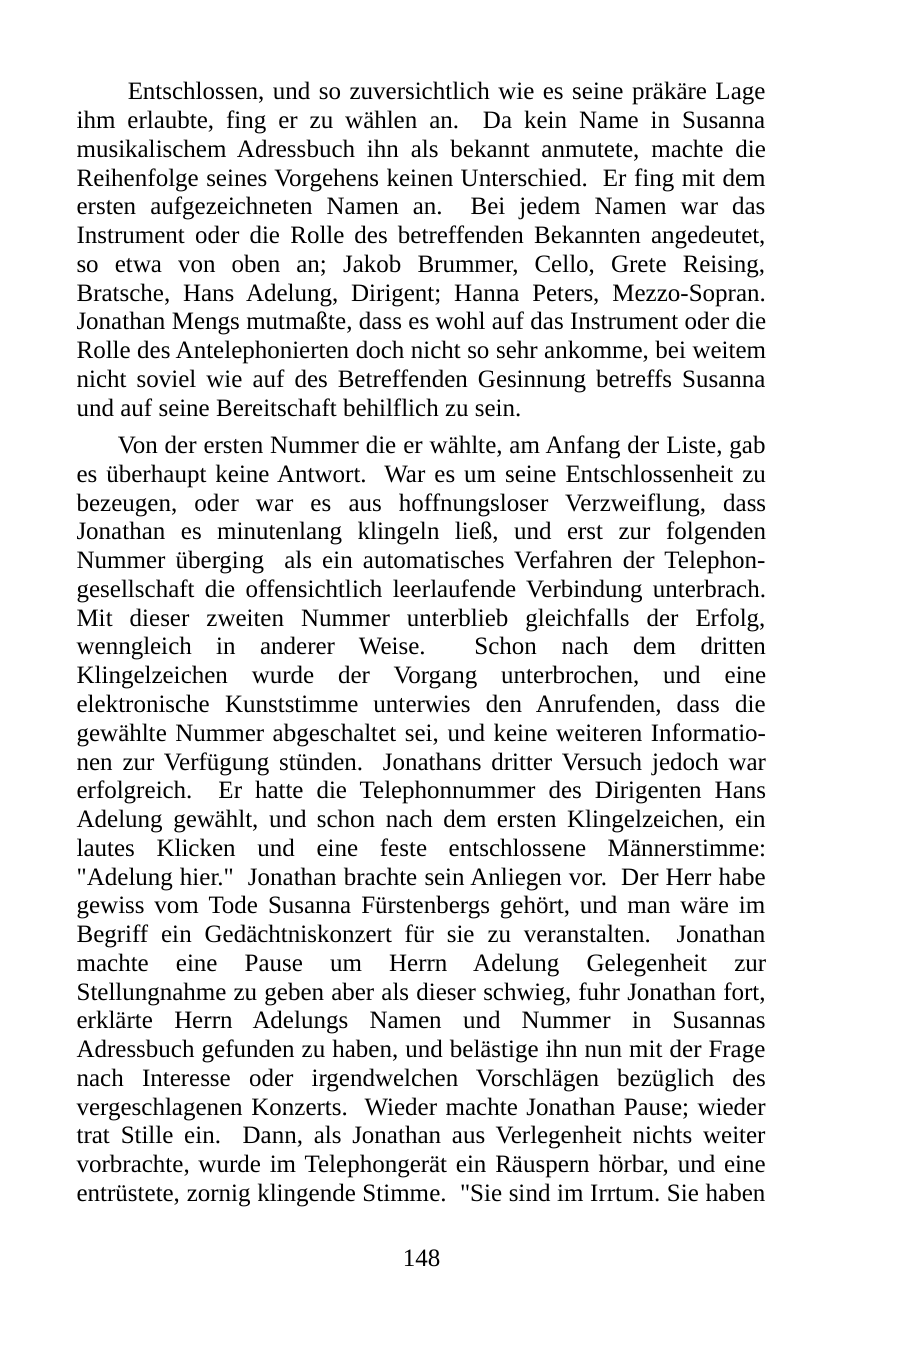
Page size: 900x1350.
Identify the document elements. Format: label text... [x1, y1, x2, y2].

text Von der ersten Nummer die er wählte, am Anfang der Liste, gab es überhaupt keine Antwort. War es um seine Entschlossenheit zu bezeugen, oder war es aus hoffnungsloser Verzweiflung, dass Jonathan es minutenlang klingeln ließ, und erst zur folgenden Nummer überging als ein automatisches Verfahren der Telephon-gesellschaft die offensichtlich leerlaufende Verbindung unterbrach. Mit dieser zweiten Nummer unterblieb gleichfalls der Erfolg, wenngleich in anderer Weise. Schon nach dem dritten Klingelzeichen wurde der Vorgang unterbrochen, und eine elektronische Kunststimme unterwies den Anrufenden, dass die gewählte Nummer abgeschaltet sei, und keine weiteren Informatio-nen zur Verfügung stünden. Jonathans dritter Versuch jedoch war erfolgreich. Er hatte die Telephonnummer des Dirigenten Hans Adelung gewählt, und schon nach dem ersten Klingelzeichen, ein lautes Klicken und eine feste entschlossene Männerstimme: "Adelung hier." Jonathan brachte sein Anliegen vor. Der Herr habe gewiss vom Tode Susanna Fürstenbergs gehört, und man wäre im Begriff ein Gedächtniskonzert für sie zu veranstalten. Jonathan machte eine Pause um Herrn Adelung Gelegenheit zur Stellungnahme zu geben aber als dieser schwieg, fuhr Jonathan fort, erklärte Herrn Adelungs Namen und Nummer in Susannas Adressbuch gefunden zu haben, und belästige ihn nun mit der Frage nach Interesse oder irgendwelchen Vorschlägen bezüglich des vergeschlagenen Konzerts. Wieder machte Jonathan Pause; wieder trat Stille ein. Dann, als Jonathan aus Verlegenheit nichts weiter vorbrachte, wurde im Telephongerät ein Räuspern hörbar, und eine entrüstete, zornig klingende Stimme. "Sie sind im Irrtum. Sie haben [76, 430, 766, 1207]
text Entschlossen, und so zuversichtlich wie es seine präkäre Lage ihm erlaubte, fing er zu wählen an. Da kein Name in Susanna musikalischem Adressbuch ihn als bekannt anmutete, machte die Reihenfolge seines Vorgehens keinen Unterschied. Er fing mit dem ersten aufgezeichneten Namen an. Bei jedem Namen war das Instrument oder die Rolle des betreffenden Bekannten angedeutet, so etwa von oben an; Jakob Brummer, Cello, Grete Reising, Bratsche, Hans Adelung, Dirigent; Hanna Peters, Mezzo-Sopran. Jonathan Mengs mutmaßte, dass es wohl auf das Instrument oder die Rolle des Antelephonierten doch nicht so sehr ankomme, bei weitem nicht soviel wie auf des Betreffenden Gesinnung betreffs Susanna und auf seine Bereitschaft behilflich zu sein. [76, 76, 766, 421]
